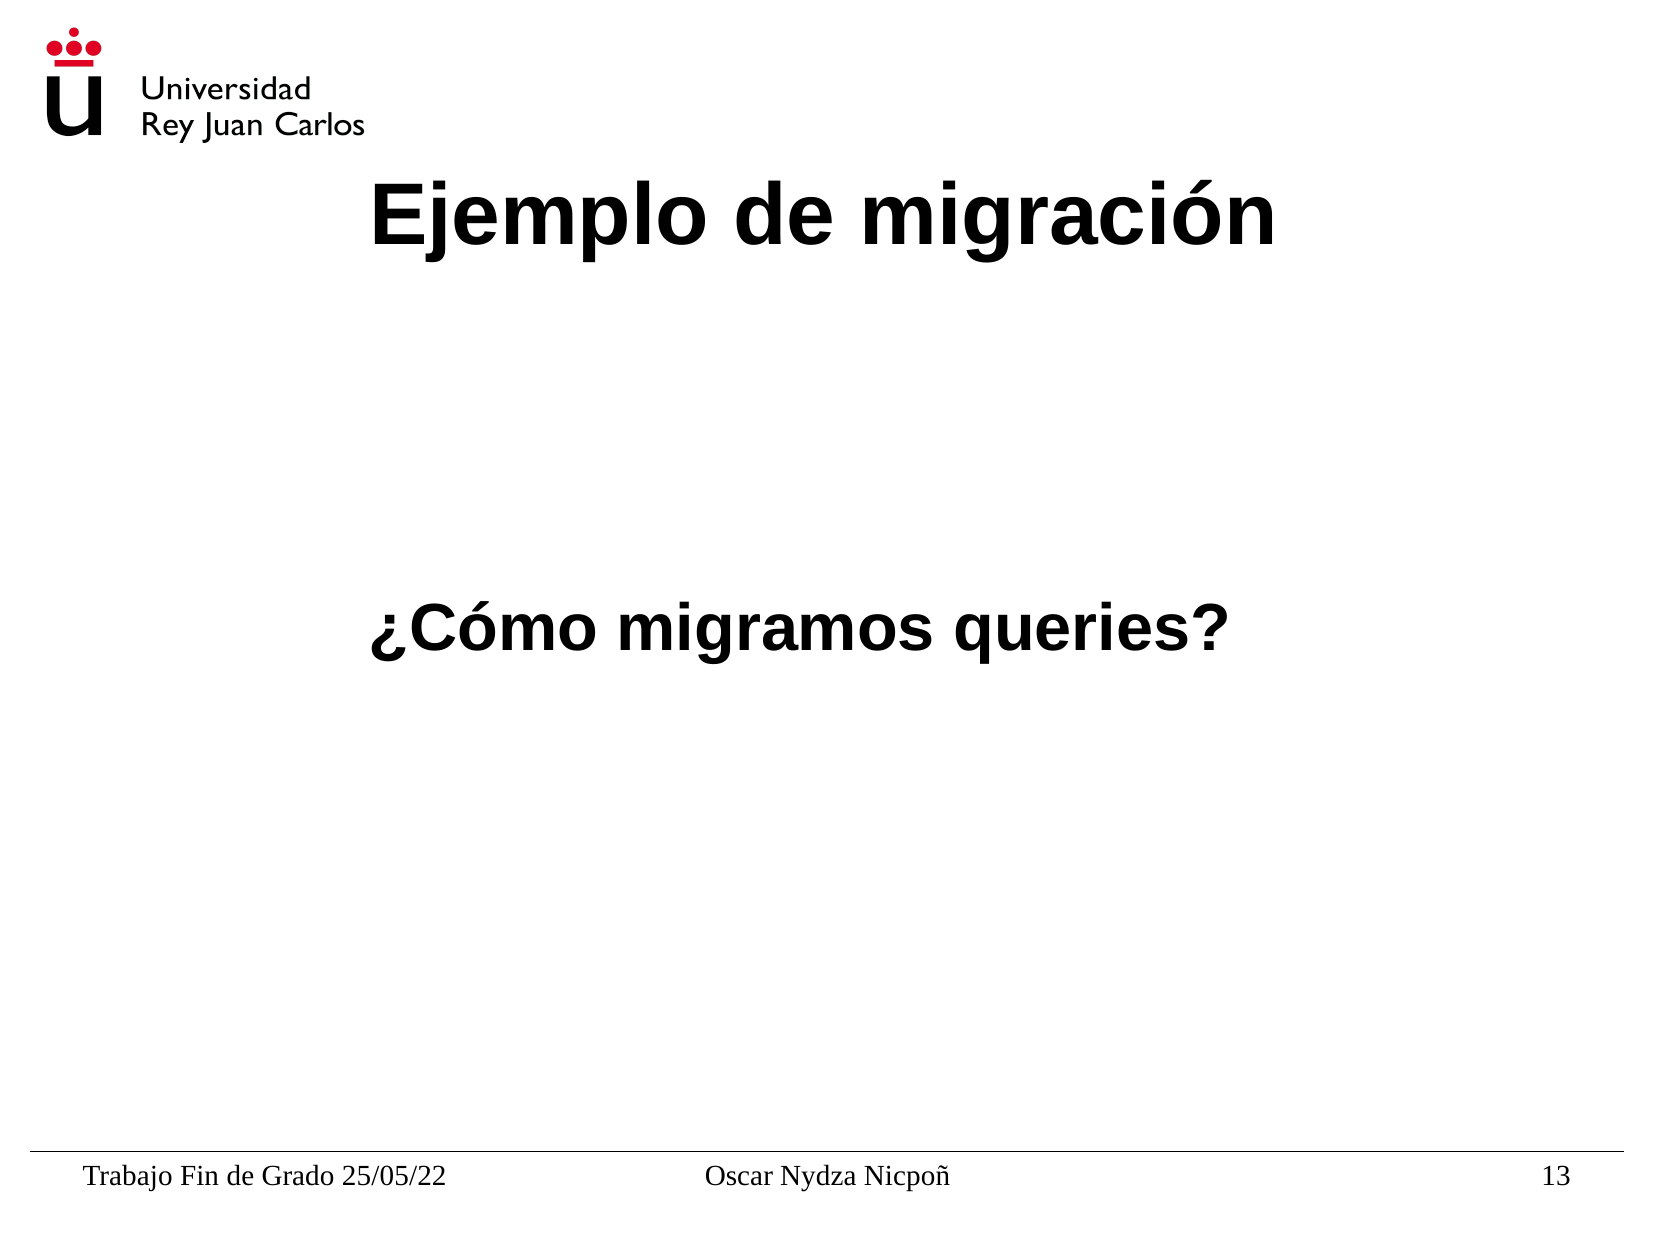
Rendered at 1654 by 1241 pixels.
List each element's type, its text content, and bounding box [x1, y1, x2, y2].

title Ejemplo de migración [147, 161, 1501, 266]
picture [42, 0, 367, 172]
title ¿Cómo migramos queries? [124, 575, 1477, 680]
